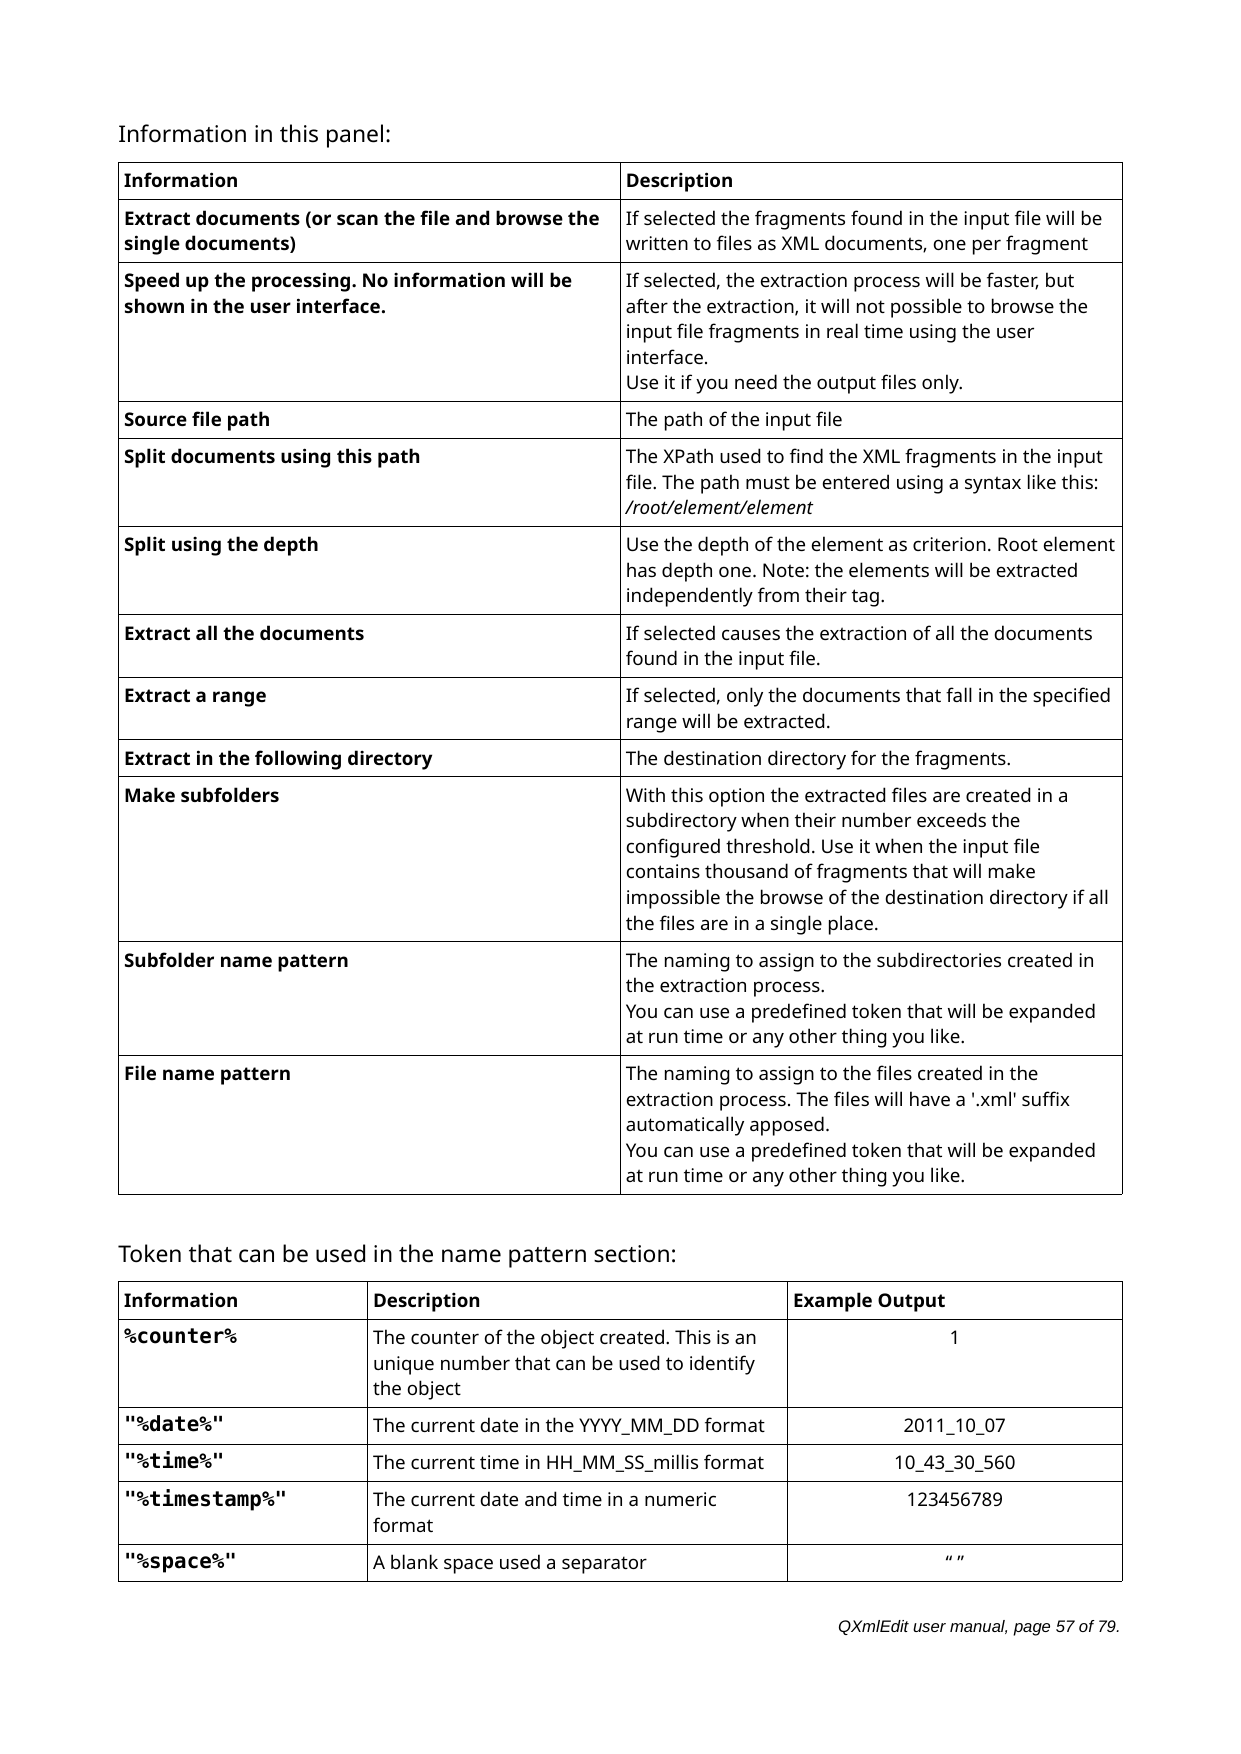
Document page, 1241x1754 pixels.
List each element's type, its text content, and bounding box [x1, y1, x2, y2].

table_cell The current time in HH_MM_SS_millis format [368, 1445, 787, 1481]
table_header Description [368, 1282, 787, 1318]
table_cell Speed up the processing. No information will be shown in the user interface. [119, 263, 620, 401]
table_cell 123456789 [788, 1482, 1122, 1543]
table_cell The counter of the object created. This is an unique number that can be used to identify the object [368, 1320, 787, 1407]
text Information in this panel: [118, 118, 1122, 149]
table_cell The naming to assign to the files created in the extraction process. The files will have a '.xml' suffix automatically apposed. You can use a predefined token that will be expanded at run time or any other thing you like. [621, 1056, 1122, 1194]
table_cell Make subfolders [119, 777, 620, 941]
table_cell "%space%" [119, 1545, 367, 1581]
table_cell "%date%" [119, 1408, 367, 1444]
table_cell The current date in the YYYY_MM_DD format [368, 1408, 787, 1444]
table_cell The path of the input file [621, 402, 1122, 438]
table_cell Subfolder name pattern [119, 942, 620, 1055]
table_cell Extract all the documents [119, 615, 620, 677]
table_cell Extract in the following directory [119, 740, 620, 776]
table_header Information [119, 163, 620, 199]
table_cell %counter% [119, 1320, 367, 1407]
table_cell The destination directory for the fragments. [621, 740, 1122, 776]
table_cell Use the depth of the element as criterion. Root element has depth one. Note: the elements will be extracted independently from their tag. [621, 527, 1122, 614]
table_cell File name pattern [119, 1056, 620, 1194]
table_cell 1 [788, 1320, 1122, 1407]
table_cell Split using the depth [119, 527, 620, 614]
table_cell The current date and time in a numeric format [368, 1482, 787, 1543]
table_header Description [621, 163, 1122, 199]
table_header Example Output [788, 1282, 1122, 1318]
table_cell "%timestamp%" [119, 1482, 367, 1543]
table_cell With this option the extracted files are created in a subdirectory when their number exceeds the configured threshold. Use it when the input file contains thousand of fragments that will make impossible the browse of the destination directory if all the files are in a single place. [621, 777, 1122, 941]
table_cell Split documents using this path [119, 439, 620, 526]
table_cell “ ” [788, 1545, 1122, 1581]
table_cell Extract documents (or scan the file and browse the single documents) [119, 200, 620, 262]
table_cell 2011_10_07 [788, 1408, 1122, 1444]
table_cell "%time%" [119, 1445, 367, 1481]
table_cell If selected, the extraction process will be faster, but after the extraction, it will not possible to browse the input file fragments in real time using the user interface. Use it if you need the output files only. [621, 263, 1122, 401]
table_cell Extract a range [119, 678, 620, 739]
table_header Information [119, 1282, 367, 1318]
table_cell 10_43_30_560 [788, 1445, 1122, 1481]
table_cell If selected the fragments found in the input file will be written to files as XML documents, one per fragment [621, 200, 1122, 262]
table_cell The naming to assign to the subdirectories created in the extraction process. You can use a predefined token that will be expanded at run time or any other thing you like. [621, 942, 1122, 1055]
table_cell If selected causes the extraction of all the documents found in the input file. [621, 615, 1122, 677]
text Token that can be used in the name pattern section: [118, 1238, 1122, 1269]
table_cell If selected, only the documents that fall in the specified range will be extracted. [621, 678, 1122, 739]
table_cell The XPath used to find the XML fragments in the input file. The path must be entered using a syntax like this: /root/element/element [621, 439, 1122, 526]
table_cell A blank space used a separator [368, 1545, 787, 1581]
table_cell Source file path [119, 402, 620, 438]
